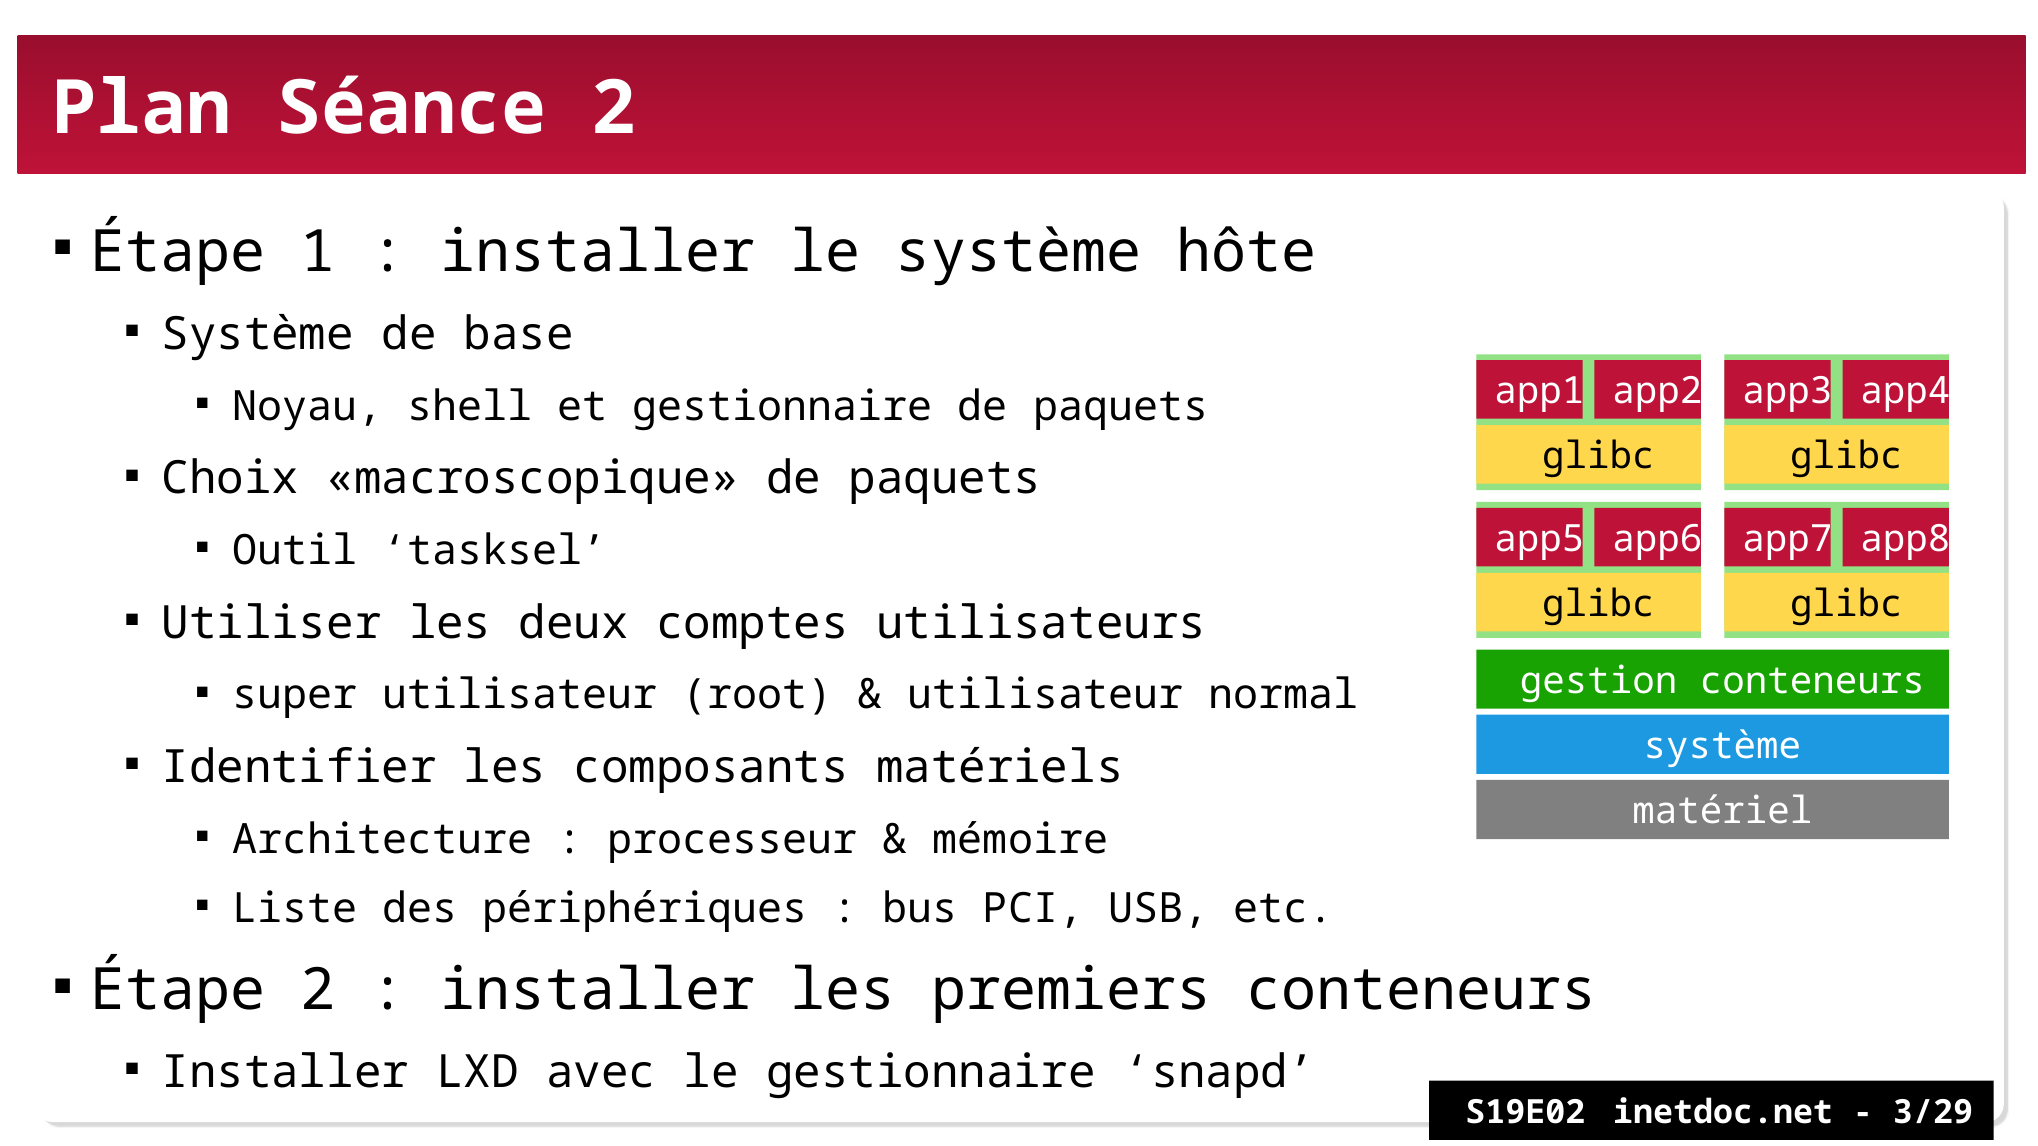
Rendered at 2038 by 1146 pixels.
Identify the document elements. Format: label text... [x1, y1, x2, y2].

text_box [1724, 632, 1949, 638]
text_box glibc [1724, 425, 1949, 484]
text_box glibc [1724, 572, 1949, 632]
text_box app2 [1594, 360, 1701, 419]
text_box app1 [1476, 360, 1583, 419]
text_box [1476, 354, 1701, 425]
text_box glibc [1476, 572, 1701, 632]
text_box app7 [1724, 507, 1831, 567]
text_box Étape 1 : installer le système hôte Système de base Noyau, shell et gestionnaire de paquets Choix «macroscopique» de paquets Outil ‘tasksel’ Utiliser les deux comptes utilisateurs super utilisateur (root) & utilisateur normal Identifier les composants matériels Architecture : processeur & mémoire Liste des périphériques : bus PCI, USB, etc. Étape 2 : installer les premiers conteneurs Installer LXD avec le gestionnaire ‘snapd’ [35, 188, 2004, 1123]
text_box [1476, 632, 1701, 638]
text_box [1724, 354, 1949, 425]
text_box matériel [1476, 779, 1949, 840]
text_box [1724, 501, 1949, 572]
text_box app8 [1842, 507, 1949, 567]
text_box gestion conteneurs [1476, 649, 1949, 709]
text_box Plan Séance 2 [17, 35, 2026, 174]
text_box [1724, 484, 1949, 491]
text_box glibc [1476, 425, 1701, 484]
text_box [1476, 484, 1701, 491]
text_box app6 [1594, 507, 1701, 567]
text_box app3 [1724, 360, 1831, 419]
text_box [1476, 501, 1701, 572]
text_box S19E02 inetdoc.net - <numéro>/29 [1429, 1080, 1994, 1140]
text_box app5 [1476, 507, 1583, 567]
text_box système [1476, 714, 1949, 774]
text_box app4 [1842, 360, 1949, 419]
